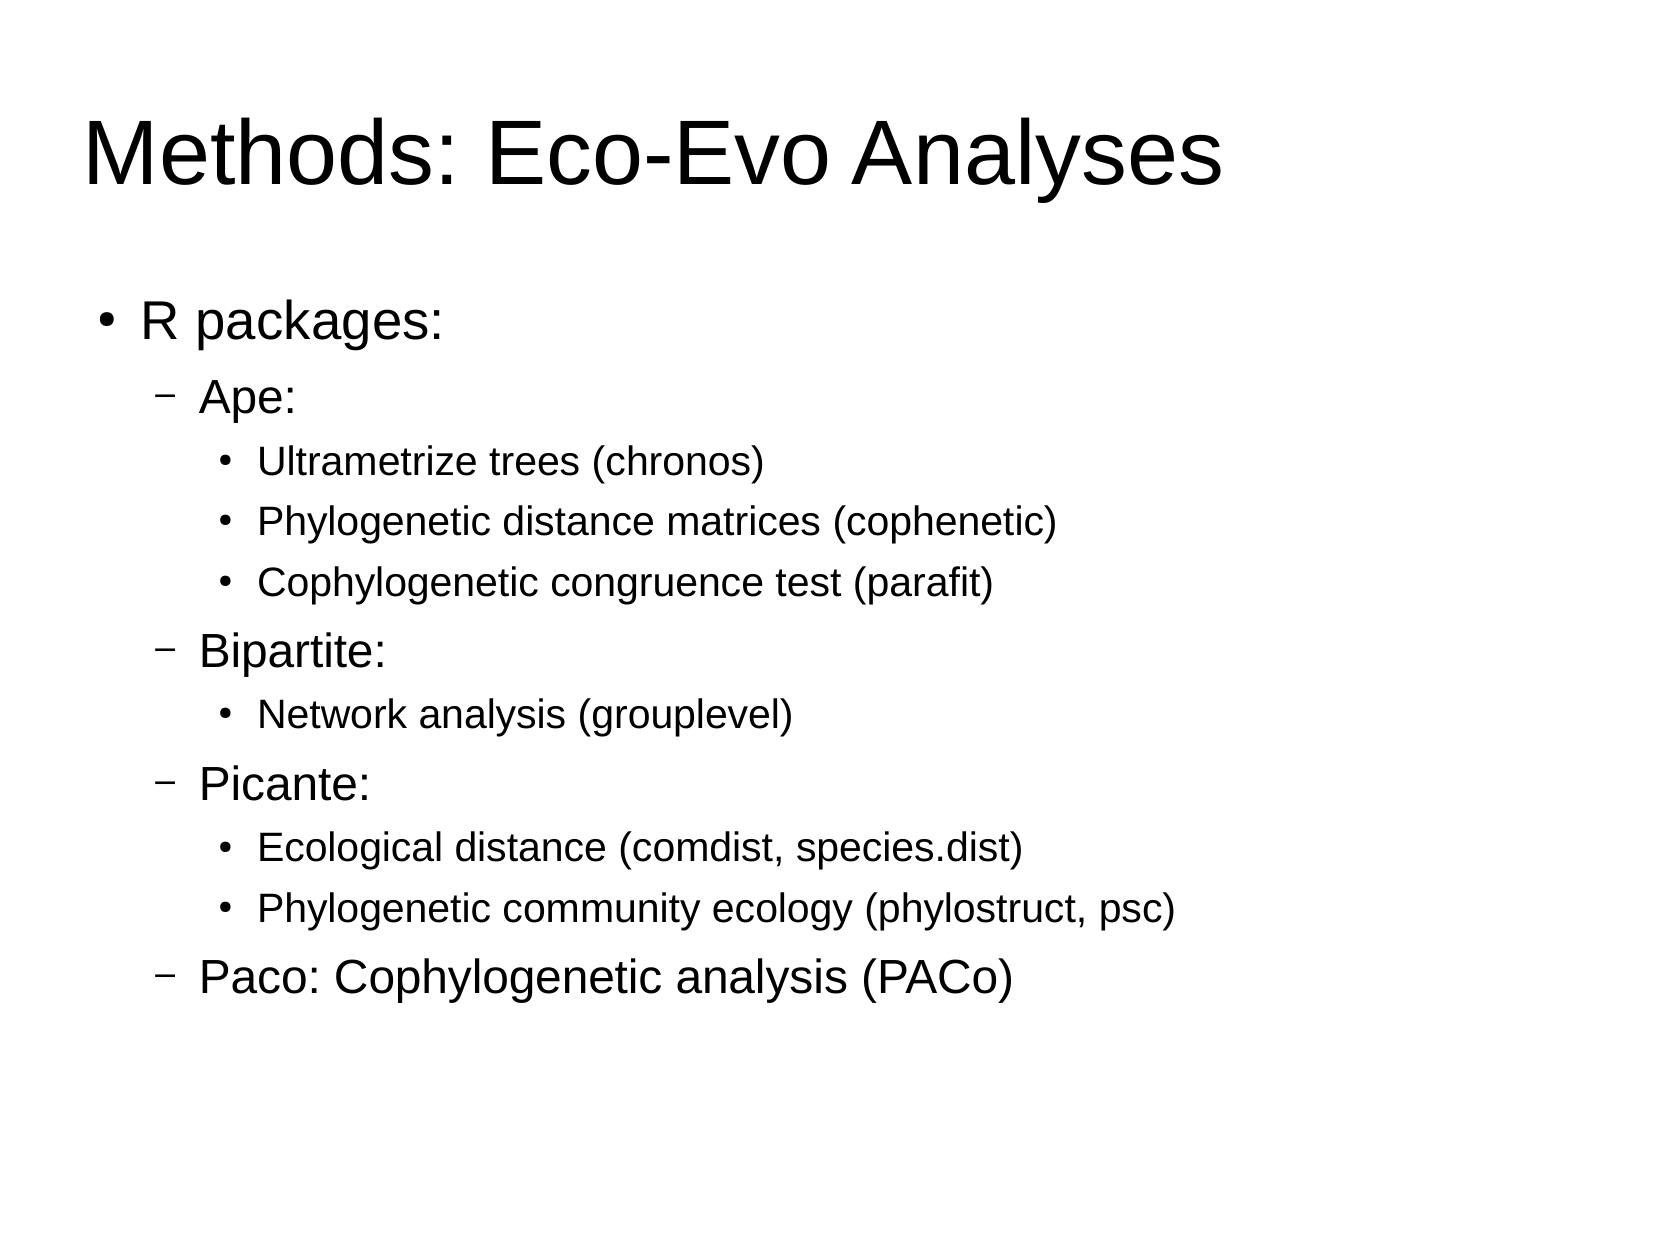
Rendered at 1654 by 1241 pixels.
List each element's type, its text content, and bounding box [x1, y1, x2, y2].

list R packages: Ape: Ultrametrize trees (chronos) Phylogenetic distance matrices (cophenetic) Cophylogenetic congruence test (parafit) Bipartite: Network analysis (grouplevel) Picante: Ecological distance (comdist, species.dist) Phylogenetic community ecology (phylostruct, psc) Paco: Cophylogenetic analysis (PACo) [82, 290, 1571, 1010]
title Methods: Eco-Evo Analyses [82, 49, 1571, 257]
